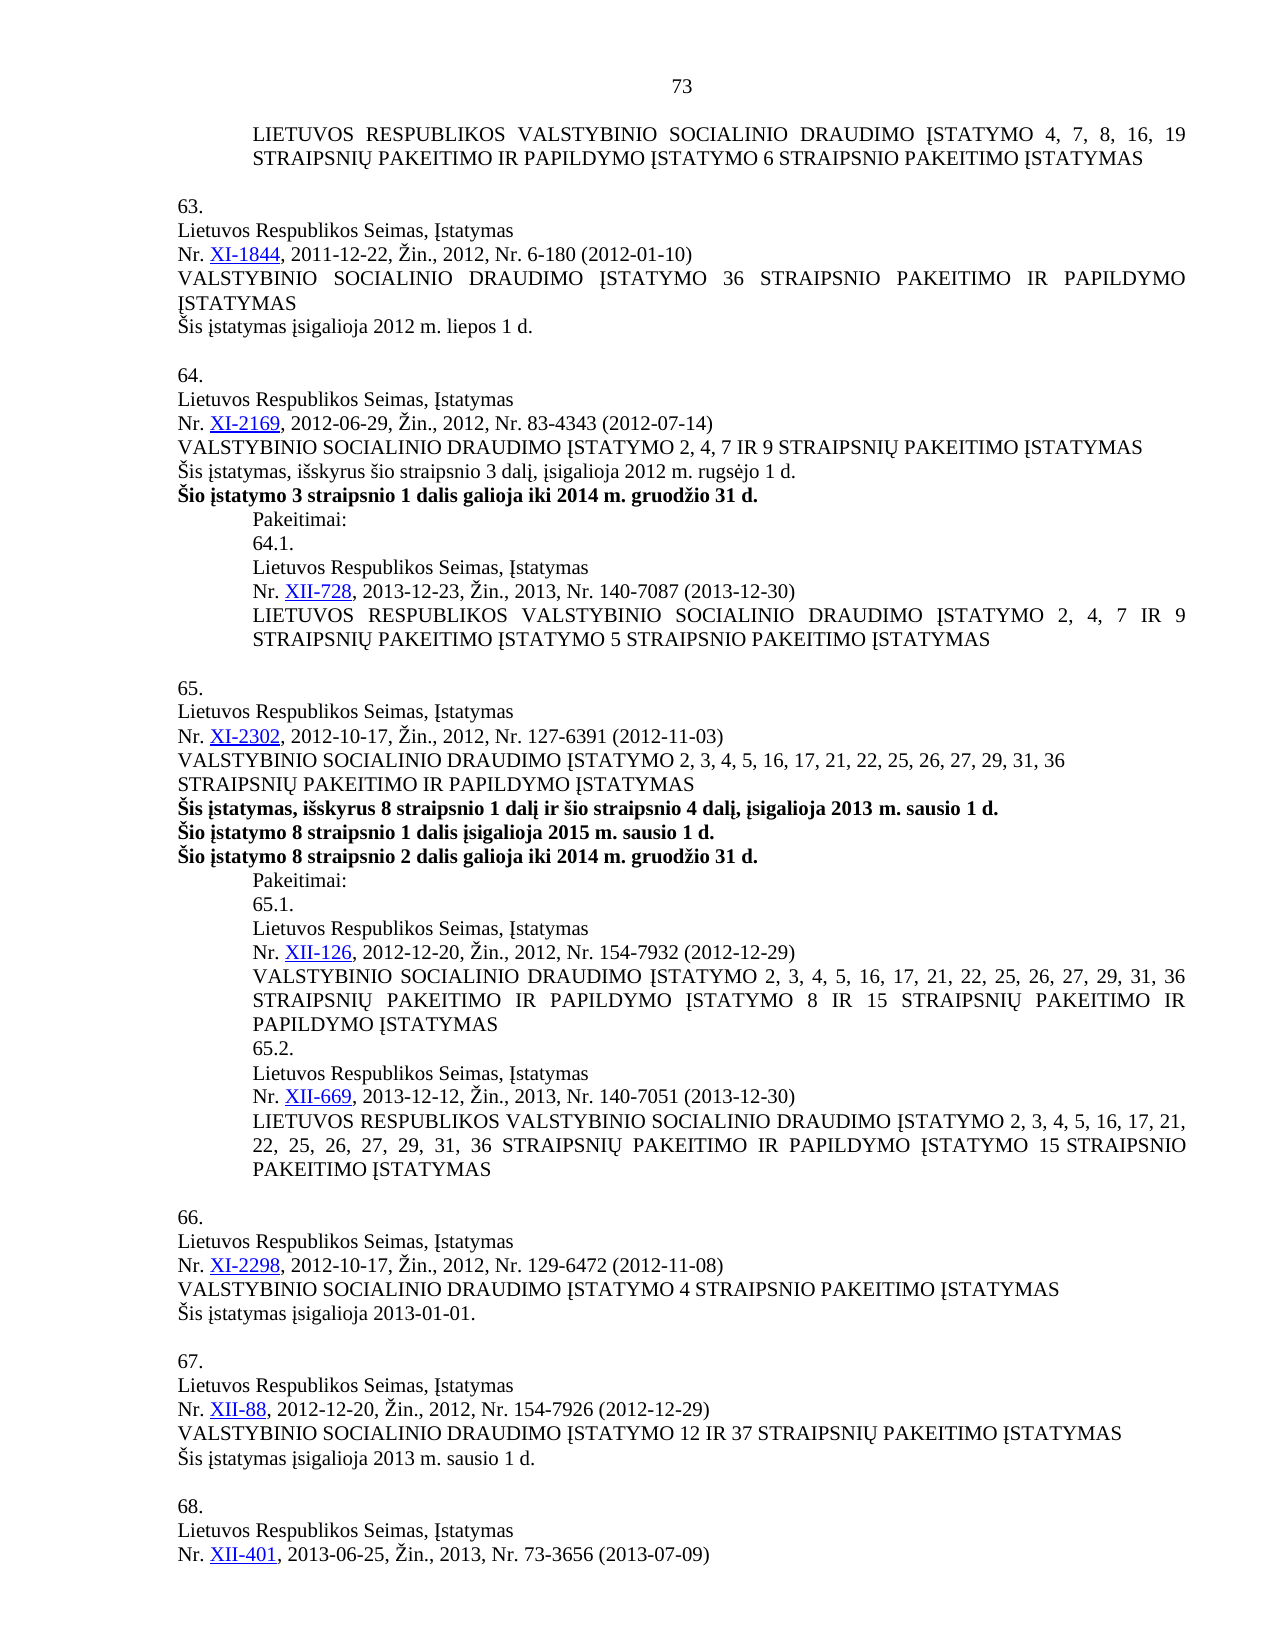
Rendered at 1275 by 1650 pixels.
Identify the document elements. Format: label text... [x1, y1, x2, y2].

text Lietuvos Respublikos Seimas, Įstatymas [177, 916, 1186, 940]
text Lietuvos Respublikos Seimas, Įstatymas [177, 699, 1186, 723]
text Lietuvos Respublikos Seimas, Įstatymas [177, 1229, 1186, 1253]
text VALSTYBINIO SOCIALINIO DRAUDIMO ĮSTATYMO 4 STRAIPSNIO PAKEITIMO ĮSTATYMAS [177, 1277, 1186, 1301]
text 63. [177, 194, 1186, 218]
text Lietuvos Respublikos Seimas, Įstatymas [177, 387, 1186, 411]
text 65.1. [177, 892, 1186, 916]
text Nr. XI-2302, 2012-10-17, Žin., 2012, Nr. 127-6391 (2012-11-03) [177, 723, 1186, 748]
text Nr. XI-2298, 2012-10-17, Žin., 2012, Nr. 129-6472 (2012-11-08) [177, 1253, 1186, 1277]
text VALSTYBINIO SOCIALINIO DRAUDIMO ĮSTATYMO 12 IR 37 STRAIPSNIŲ PAKEITIMO ĮSTATYMAS [177, 1421, 1186, 1445]
text Nr. XII-88, 2012-12-20, Žin., 2012, Nr. 154-7926 (2012-12-29) [177, 1397, 1186, 1421]
text 64.1. [177, 531, 1186, 555]
text Lietuvos Respublikos Seimas, Įstatymas [177, 1060, 1186, 1084]
text VALSTYBINIO SOCIALINIO DRAUDIMO ĮSTATYMO 2, 3, 4, 5, 16, 17, 21, 22, 25, 26, 27, 29, 31, 36 STRAIPSNIŲ PAKEITIMO IR PAPILDYMO ĮSTATYMO 8 IR 15 STRAIPSNIŲ PAKEITIMO IR PAPILDYMO ĮSTATYMAS [252, 964, 1186, 1036]
text 67. [177, 1349, 1186, 1373]
text 68. [177, 1493, 1186, 1518]
text Šio įstatymo 8 straipsnio 2 dalis galioja iki 2014 m. gruodžio 31 d. [177, 844, 1175, 868]
text 65.2. [177, 1036, 1186, 1060]
text Lietuvos Respublikos Seimas, Įstatymas [177, 218, 1186, 242]
text Šis įstatymas įsigalioja 2012 m. liepos 1 d. [177, 314, 1187, 338]
text Nr. XI-2169, 2012-06-29, Žin., 2012, Nr. 83-4343 (2012-07-14) [177, 411, 1186, 435]
text LIETUVOS RESPUBLIKOS VALSTYBINIO SOCIALINIO DRAUDIMO ĮSTATYMO 4, 7, 8, 16, 19 STRAIPSNIŲ PAKEITIMO IR PAPILDYMO ĮSTATYMO 6 STRAIPSNIO PAKEITIMO ĮSTATYMAS [252, 122, 1186, 170]
text LIETUVOS RESPUBLIKOS VALSTYBINIO SOCIALINIO DRAUDIMO ĮSTATYMO 2, 4, 7 IR 9 STRAIPSNIŲ PAKEITIMO ĮSTATYMO 5 STRAIPSNIO PAKEITIMO ĮSTATYMAS [252, 603, 1186, 651]
text 65. [177, 675, 1186, 699]
text Šio įstatymo 3 straipsnio 1 dalis galioja iki 2014 m. gruodžio 31 d. [177, 483, 1187, 507]
text Šis įstatymas, išskyrus 8 straipsnio 1 dalį ir šio straipsnio 4 dalį, įsigalioja 2013 m. sausio 1 d. [177, 796, 1175, 820]
text Nr. XII-401, 2013-06-25, Žin., 2013, Nr. 73-3656 (2013-07-09) [177, 1542, 1186, 1566]
text Nr. XII-728, 2013-12-23, Žin., 2013, Nr. 140-7087 (2013-12-30) [177, 579, 1186, 603]
text Nr. XII-669, 2013-12-12, Žin., 2013, Nr. 140-7051 (2013-12-30) [177, 1084, 1186, 1108]
text Nr. XI-1844, 2011-12-22, Žin., 2012, Nr. 6-180 (2012-01-10) [177, 242, 1186, 266]
text 66. [177, 1205, 1186, 1229]
text Šis įstatymas įsigalioja 2013 m. sausio 1 d. [177, 1445, 1187, 1469]
text LIETUVOS RESPUBLIKOS VALSTYBINIO SOCIALINIO DRAUDIMO ĮSTATYMO 2, 3, 4, 5, 16, 17, 21, 22, 25, 26, 27, 29, 31, 36 STRAIPSNIŲ PAKEITIMO IR PAPILDYMO ĮSTATYMO 15 STRAIPSNIO PAKEITIMO ĮSTATYMAS [252, 1108, 1186, 1181]
text Lietuvos Respublikos Seimas, Įstatymas [177, 1518, 1186, 1542]
text Šio įstatymo 8 straipsnio 1 dalis įsigalioja 2015 m. sausio 1 d. [177, 820, 1175, 844]
text Lietuvos Respublikos Seimas, Įstatymas [177, 555, 1186, 579]
text VALSTYBINIO SOCIALINIO DRAUDIMO ĮSTATYMO 2, 3, 4, 5, 16, 17, 21, 22, 25, 26, 27, 29, 31, 36 STRAIPSNIŲ PAKEITIMO IR PAPILDYMO ĮSTATYMAS [177, 748, 1186, 796]
text VALSTYBINIO SOCIALINIO DRAUDIMO ĮSTATYMO 36 STRAIPSNIO PAKEITIMO IR PAPILDYMO ĮSTATYMAS [177, 266, 1186, 314]
text VALSTYBINIO SOCIALINIO DRAUDIMO ĮSTATYMO 2, 4, 7 IR 9 STRAIPSNIŲ PAKEITIMO ĮSTATYMAS [177, 435, 1186, 459]
text Pakeitimai: [177, 868, 1186, 892]
text Šis įstatymas, išskyrus šio straipsnio 3 dalį, įsigalioja 2012 m. rugsėjo 1 d. [177, 459, 1186, 483]
text 64. [177, 363, 1186, 387]
text Nr. XII-126, 2012-12-20, Žin., 2012, Nr. 154-7932 (2012-12-29) [177, 940, 1186, 964]
text Pakeitimai: [177, 507, 1186, 531]
text Lietuvos Respublikos Seimas, Įstatymas [177, 1373, 1186, 1397]
text Šis įstatymas įsigalioja 2013-01-01. [177, 1301, 1186, 1325]
